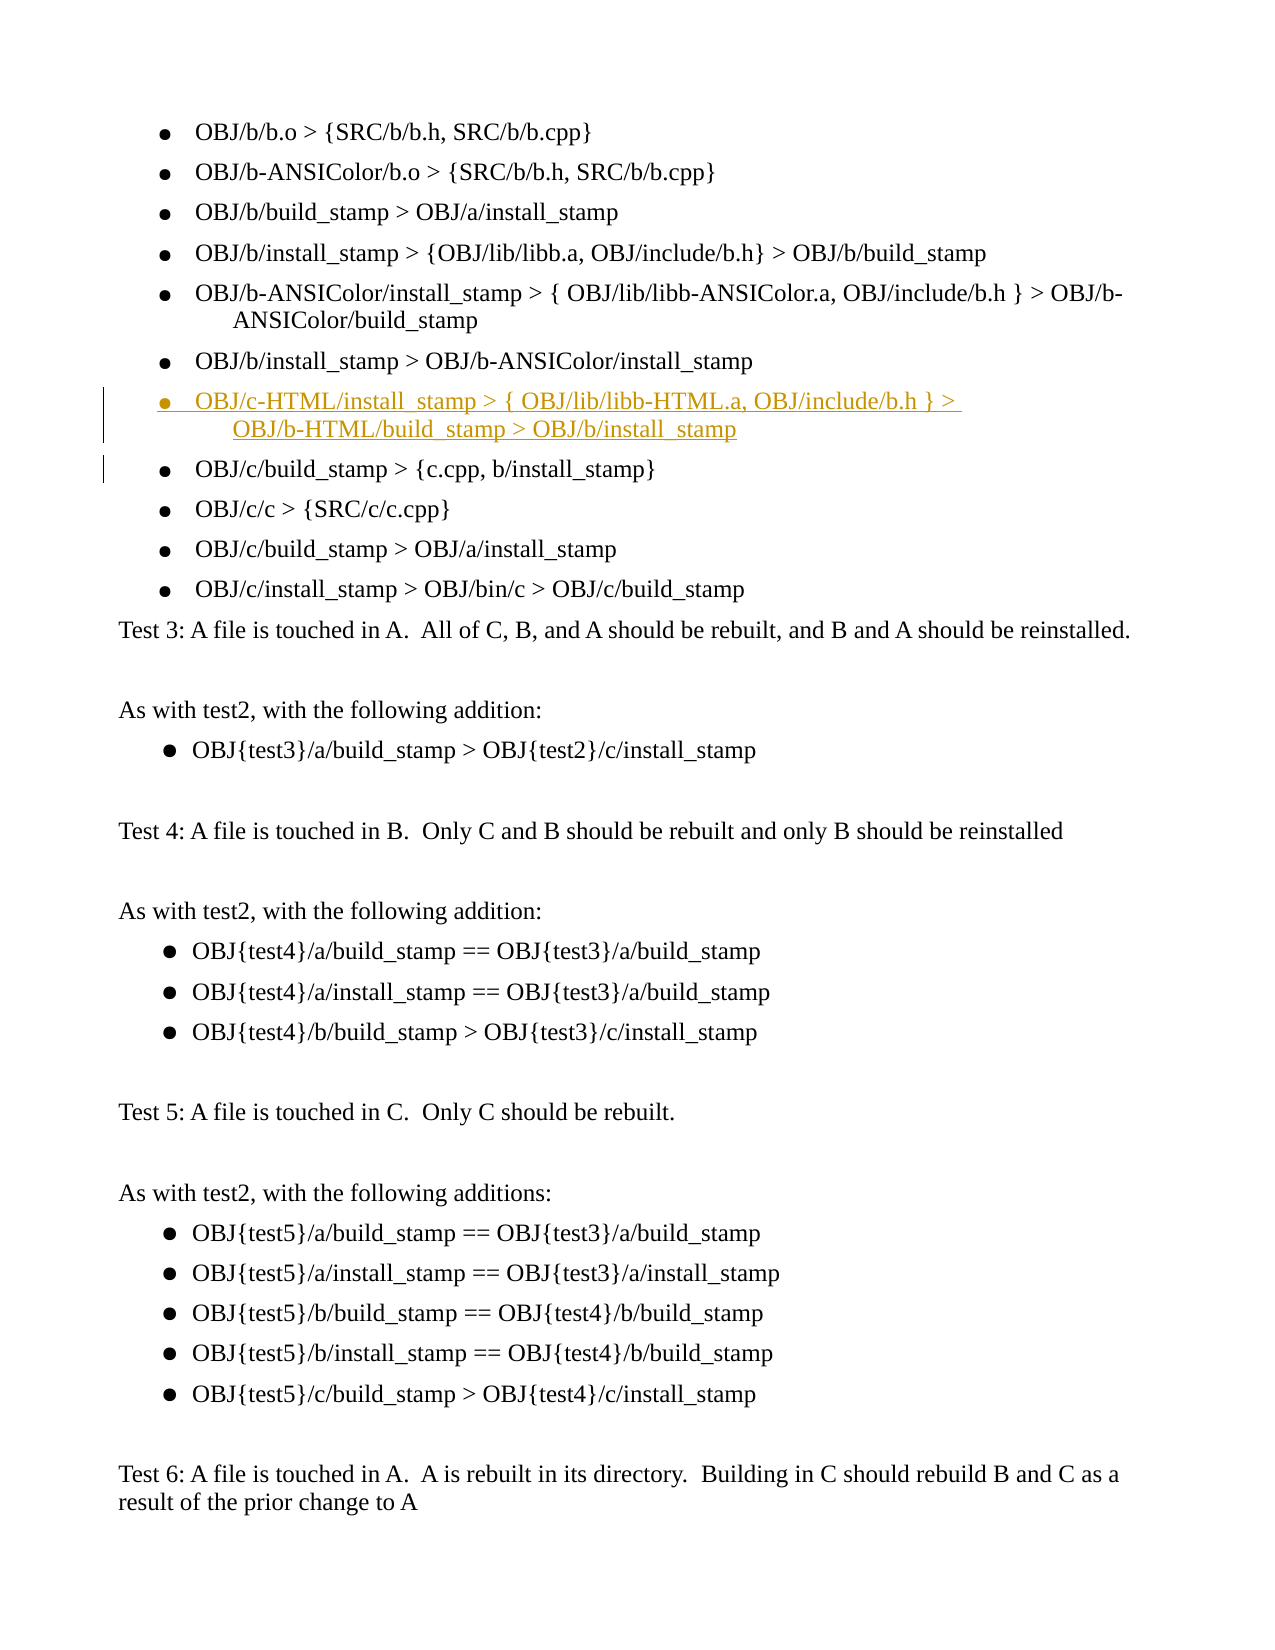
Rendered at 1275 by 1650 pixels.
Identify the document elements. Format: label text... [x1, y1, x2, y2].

list OBJ/b/install_stamp > OBJ/b-ANSIColor/install_stamp [157, 347, 1157, 374]
list OBJ/b-ANSIColor/install_stamp > { OBJ/lib/libb-ANSIColor.a, OBJ/include/b.h } > OBJ/b-ANSIColor/build_stamp [157, 279, 1157, 334]
list OBJ{test4}/a/install_stamp == OBJ{test3}/a/build_stamp [162, 978, 1157, 1005]
list OBJ{test5}/b/install_stamp == OBJ{test4}/b/build_stamp [162, 1339, 1157, 1367]
text Test 3: A file is touched in A. All of C, B, and A should be rebuilt, and B and A should be reinstalled. [118, 616, 1157, 643]
text As with test2, with the following addition: [118, 696, 1157, 724]
list OBJ/c/c > {SRC/c/c.cpp} [157, 495, 1157, 523]
list OBJ{test5}/c/build_stamp > OBJ{test4}/c/install_stamp [162, 1380, 1157, 1407]
list OBJ{test4}/b/build_stamp > OBJ{test3}/c/install_stamp [162, 1018, 1157, 1046]
text Test 5: A file is touched in C. Only C should be rebuilt. [118, 1098, 1157, 1126]
list OBJ{test5}/a/install_stamp == OBJ{test3}/a/install_stamp [162, 1259, 1157, 1287]
text As with test2, with the following additions: [118, 1179, 1157, 1206]
list OBJ{test5}/a/build_stamp == OBJ{test3}/a/build_stamp [162, 1219, 1157, 1247]
text As with test2, with the following addition: [118, 897, 1157, 925]
list OBJ/c/build_stamp > {c.cpp, b/install_stamp} [157, 455, 1157, 483]
text Test 6: A file is touched in A. A is rebuilt in its directory. Building in C should rebuild B and C as a result of the prior change to A [118, 1460, 1157, 1516]
list OBJ/b-ANSIColor/b.o > {SRC/b/b.h, SRC/b/b.cpp} [157, 158, 1157, 186]
list OBJ{test4}/a/build_stamp == OBJ{test3}/a/build_stamp [162, 937, 1157, 965]
list OBJ/c-HTML/install_stamp > { OBJ/lib/libb-HTML.a, OBJ/include/b.h } > OBJ/b-HTML/build_stamp > OBJ/b/install_stamp [157, 387, 1157, 442]
list OBJ{test3}/a/build_stamp > OBJ{test2}/c/install_stamp [162, 736, 1157, 764]
text Test 4: A file is touched in B. Only C and B should be rebuilt and only B should be reinstalled [118, 817, 1157, 844]
list OBJ/c/build_stamp > OBJ/a/install_stamp [157, 535, 1157, 563]
list OBJ/c/install_stamp > OBJ/bin/c > OBJ/c/build_stamp [157, 576, 1157, 603]
list OBJ/b/build_stamp > OBJ/a/install_stamp [157, 198, 1157, 226]
list OBJ/b/install_stamp > {OBJ/lib/libb.a, OBJ/include/b.h} > OBJ/b/build_stamp [157, 239, 1157, 266]
list OBJ/b/b.o > {SRC/b/b.h, SRC/b/b.cpp} [157, 118, 1157, 146]
list OBJ{test5}/b/build_stamp == OBJ{test4}/b/build_stamp [162, 1299, 1157, 1327]
